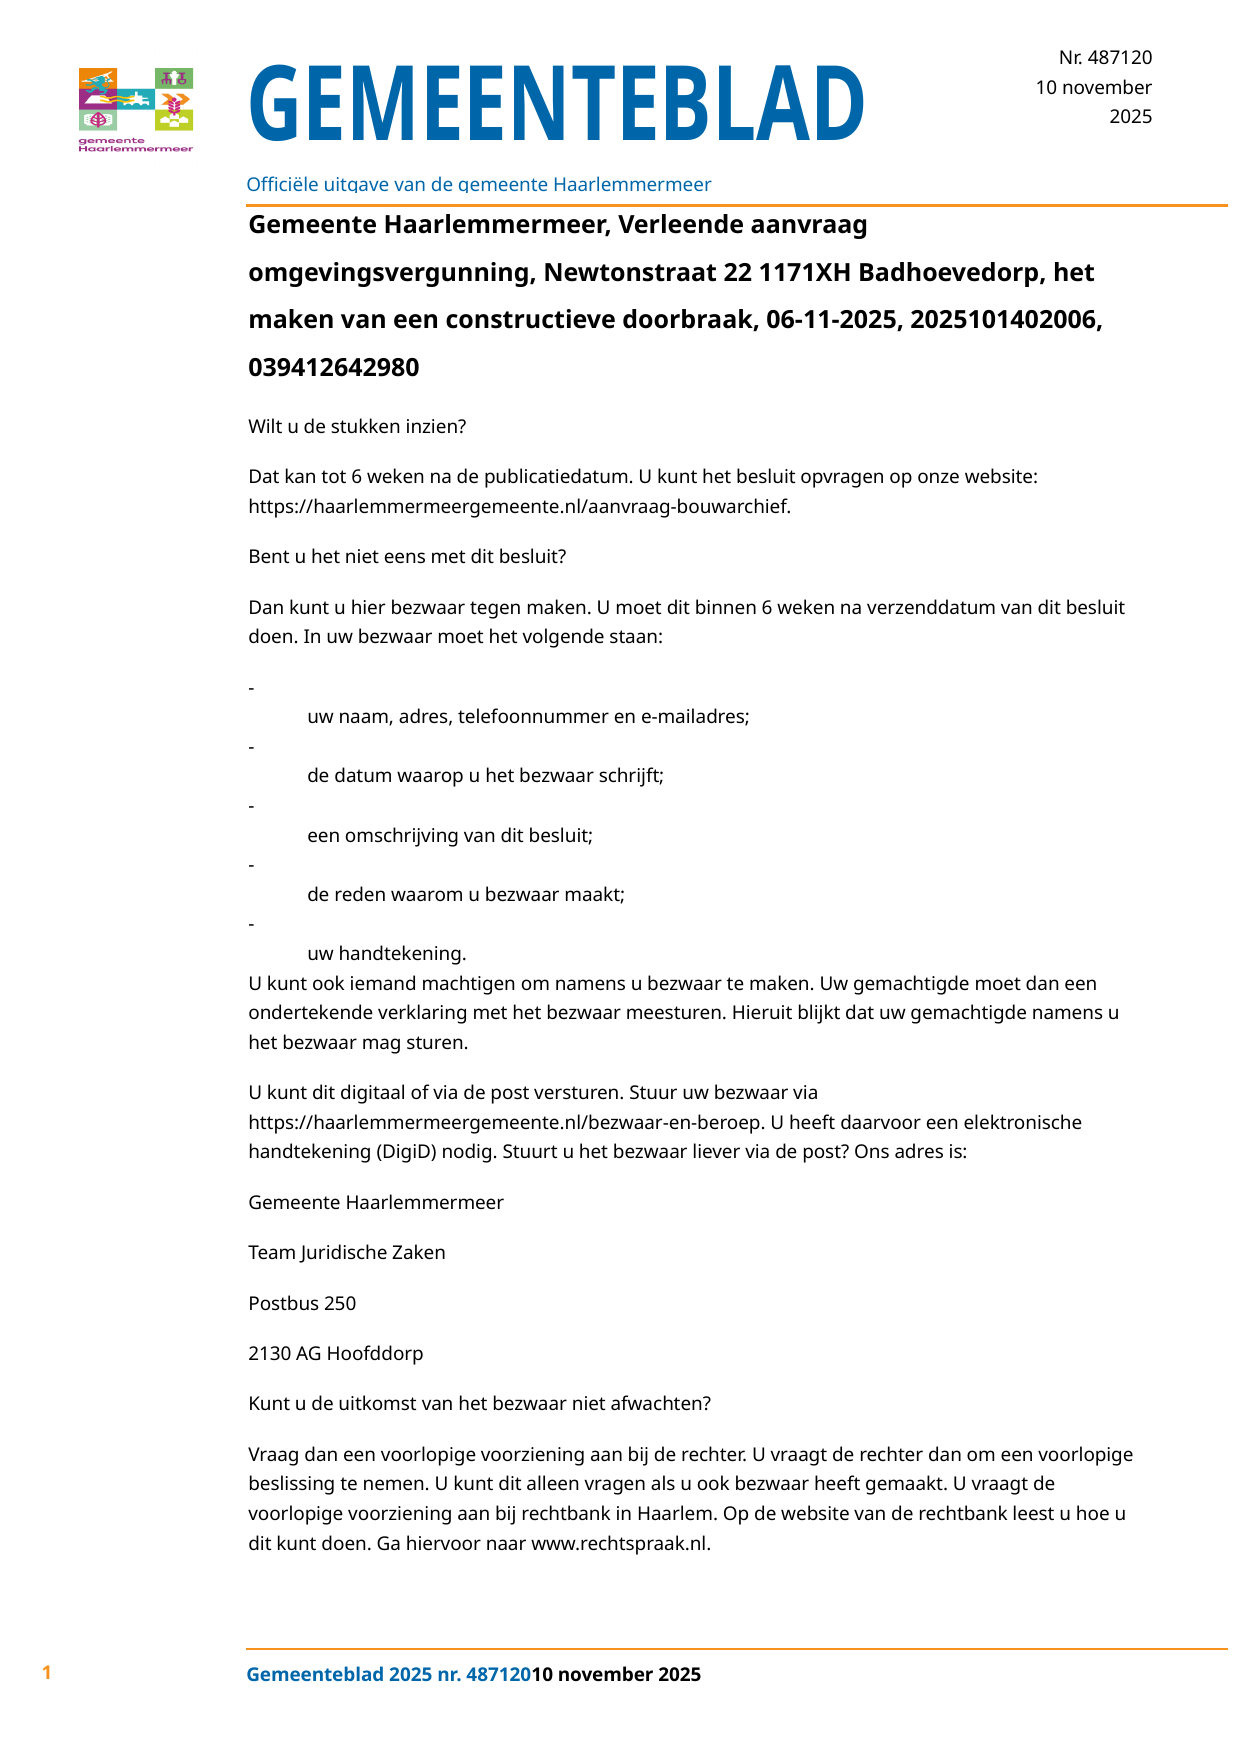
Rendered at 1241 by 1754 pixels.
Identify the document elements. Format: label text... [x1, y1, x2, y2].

text Vraag dan een voorlopige voorziening aan bij de rechter. U vraagt de rechter dan om een voorlopige beslissing te nemen. U kunt dit alleen vragen als u ook bezwaar heeft gemaakt. U vraagt de voorlopige voorziening aan bij rechtbank in Haarlem. Op de website van de rechtbank leest u hoe u dit kunt doen. Ga hiervoor naar www.rechtspraak.nl. [248, 1441, 1152, 1556]
picture [41, 47, 231, 172]
text Dat kan tot 6 weken na de publicatiedatum. U kunt het besluit opvragen op onze website: https://haarlemmermeergemeente.nl/aanvraag-bouwarchief. [248, 463, 1152, 519]
text Kunt u de uitkomst van het bezwaar niet afwachten? [248, 1391, 1152, 1416]
text U kunt ook iemand machtigen om namens u bezwaar te maken. Uw gemachtigde moet dan een ondertekende verklaring met het bezwaar meesturen. Hieruit blijkt dat uw gemachtigde namens u het bezwaar mag sturen. [248, 970, 1152, 1055]
text Bent u het niet eens met dit besluit? [248, 543, 1152, 569]
text U kunt dit digitaal of via de post versturen. Stuur uw bezwaar via https://haarlemmermeergemeente.nl/bezwaar-en-beroep. U heeft daarvoor een elektronische handtekening (DigiD) nodig. Stuurt u het bezwaar liever via de post? Ons adres is: [248, 1079, 1152, 1164]
list uw naam, adres, telefoonnummer en e-mailadres; [248, 703, 1152, 729]
list een omschrijving van dit besluit; [248, 822, 1152, 848]
text Dan kunt u hier bezwaar tegen maken. U moet dit binnen 6 weken na verzenddatum van dit besluit doen. In uw bezwaar moet het volgende staan: [248, 594, 1152, 649]
list uw handtekening. [248, 940, 1152, 966]
text Postbus 250 [248, 1290, 1152, 1316]
text Gemeente Haarlemmermeer, Verleende aanvraag omgevingsvergunning, Newtonstraat 22 1171XH Badhoevedorp, het maken van een constructieve doorbraak, 06-11-2025, 2025101402006, 039412642980 [248, 207, 1152, 384]
text 2130 AG Hoofddorp [248, 1340, 1152, 1366]
text Team Juridische Zaken [248, 1239, 1152, 1265]
text Wilt u de stukken inzien? [248, 413, 1152, 439]
list de reden waarom u bezwaar maakt; [248, 881, 1152, 907]
list de datum waarop u het bezwaar schrijft; [248, 763, 1152, 788]
text Gemeente Haarlemmermeer [248, 1189, 1152, 1215]
